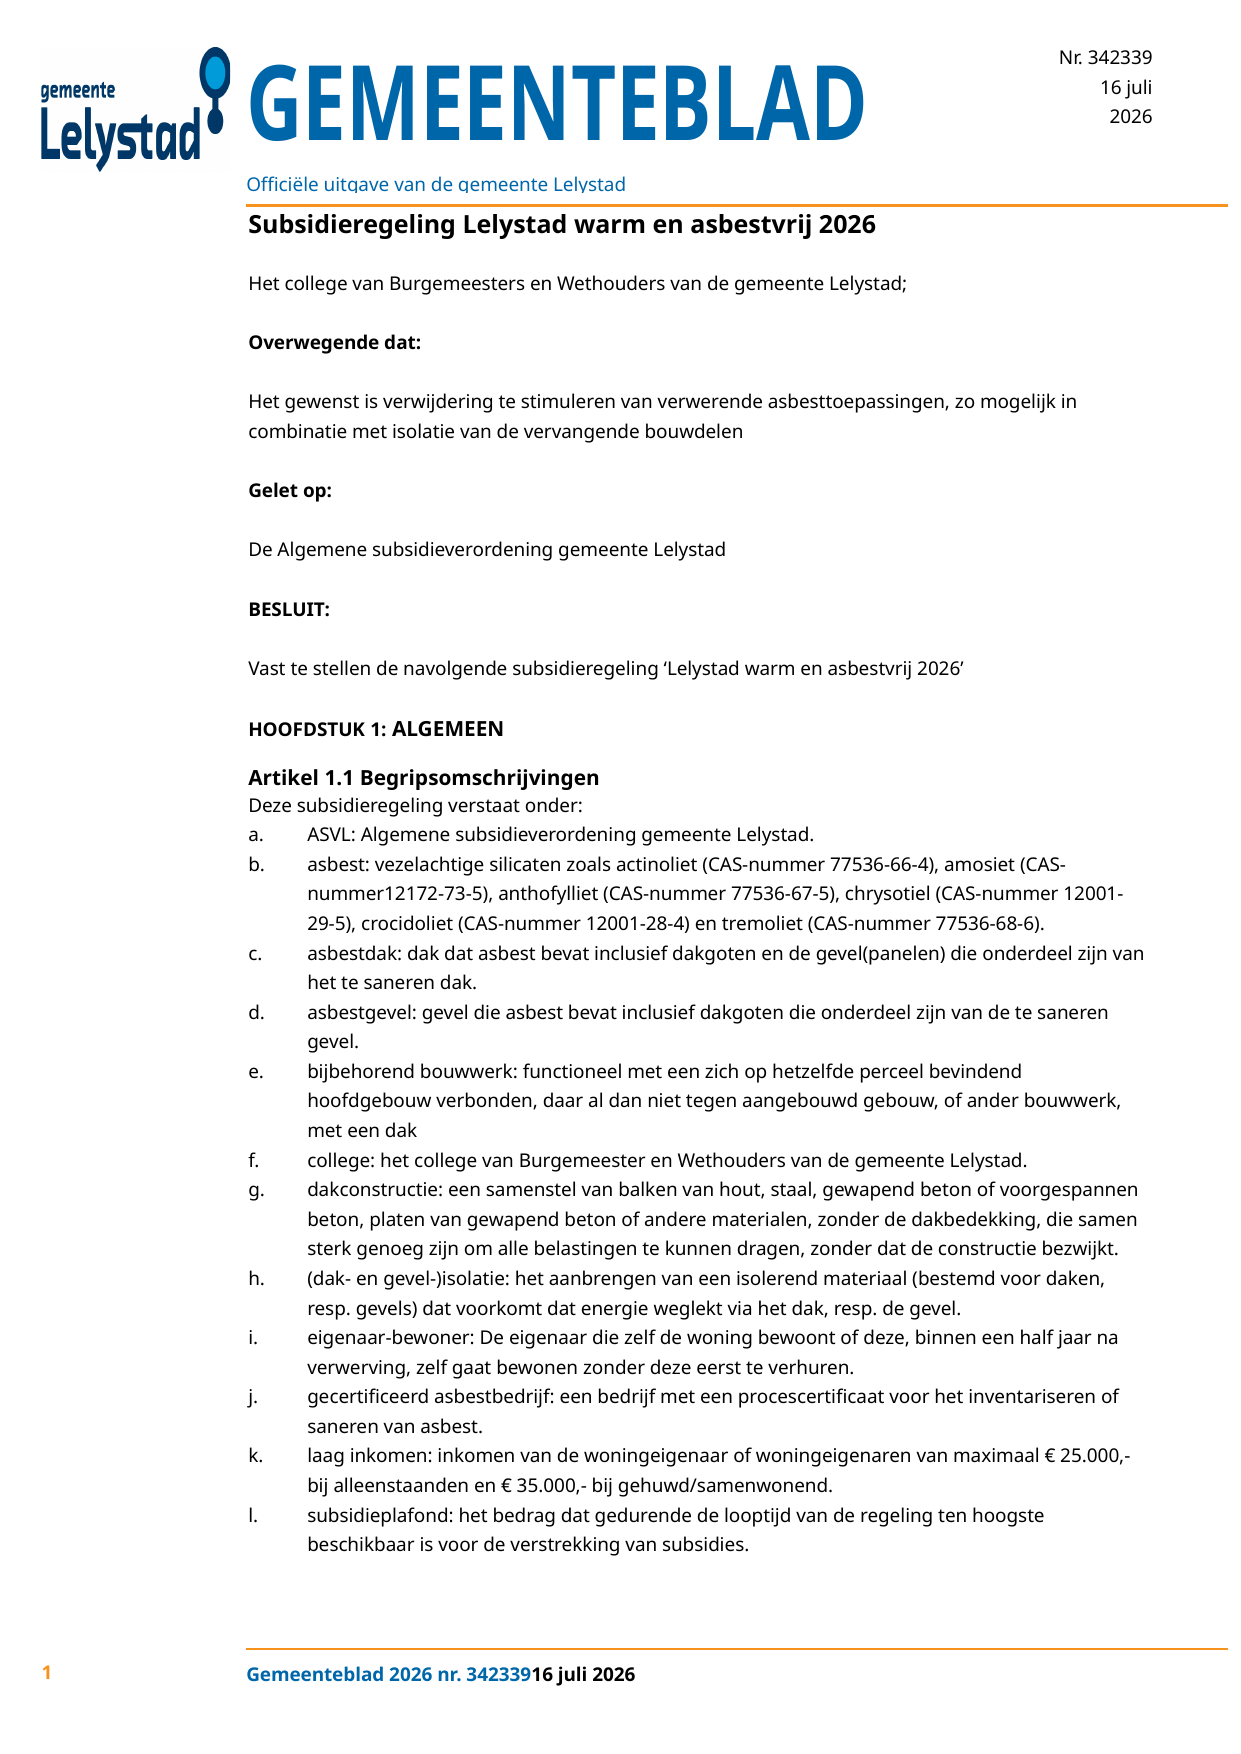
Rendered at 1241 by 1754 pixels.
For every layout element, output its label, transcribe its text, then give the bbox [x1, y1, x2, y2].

text HOOFDSTUK 1: ALGEMEEN [248, 714, 1152, 742]
text Subsidieregeling Lelystad warm en asbestvrij 2026 [248, 207, 1152, 241]
text Gelet op: [248, 477, 1152, 503]
text Vast te stellen de navolgende subsidieregeling ‘Lelystad warm en asbestvrij 2026’ [248, 655, 1152, 681]
list bijbehorend bouwwerk: functioneel met een zich op hetzelfde perceel bevindend hoofdgebouw verbonden, daar al dan niet tegen aangebouwd gebouw, of ander bouwwerk, met een dak [248, 1058, 1152, 1143]
text BESLUIT: [248, 596, 1152, 621]
list asbest: vezelachtige silicaten zoals actinoliet (CAS-nummer 77536-66-4), amosiet (CAS- nummer12172-73-5), anthofylliet (CAS-nummer 77536-67-5), chrysotiel (CAS-nummer 12001- 29-5), crocidoliet (CAS-nummer 12001-28-4) en tremoliet (CAS-nummer 77536-68-6). [248, 851, 1152, 936]
list college: het college van Burgemeester en Wethouders van de gemeente Lelystad. [248, 1147, 1152, 1172]
list eigenaar-bewoner: De eigenaar die zelf de woning bewoont of deze, binnen een half jaar na verwerving, zelf gaat bewonen zonder deze eerst te verhuren. [248, 1324, 1152, 1379]
text Artikel 1.1 Begripsomschrijvingen [248, 763, 1152, 792]
text Deze subsidieregeling verstaat onder: [248, 792, 1152, 817]
list asbestdak: dak dat asbest bevat inclusief dakgoten en de gevel(panelen) die onderdeel zijn van het te saneren dak. [248, 940, 1152, 995]
text Overwegende dat: [248, 329, 1152, 355]
list subsidieplafond: het bedrag dat gedurende de looptijd van de regeling ten hoogste beschikbaar is voor de verstrekking van subsidies. [248, 1502, 1152, 1557]
list dakconstructie: een samenstel van balken van hout, staal, gewapend beton of voorgespannen beton, platen van gewapend beton of andere materialen, zonder de dakbedekking, die samen sterk genoeg zijn om alle belastingen te kunnen dragen, zonder dat de constructie bezwijkt. [248, 1176, 1152, 1261]
list ASVL: Algemene subsidieverordening gemeente Lelystad. [248, 821, 1152, 847]
list laag inkomen: inkomen van de woningeigenaar of woningeigenaren van maximaal € 25.000,- bij alleenstaanden en € 35.000,- bij gehuwd/samenwonend. [248, 1443, 1152, 1498]
list asbestgevel: gevel die asbest bevat inclusief dakgoten die onderdeel zijn van de te saneren gevel. [248, 999, 1152, 1054]
text De Algemene subsidieverordening gemeente Lelystad [248, 537, 1152, 562]
text Het gewenst is verwijdering te stimuleren van verwerende asbesttoepassingen, zo mogelijk in combinatie met isolatie van de vervangende bouwdelen [248, 389, 1152, 444]
picture [41, 47, 231, 172]
list gecertificeerd asbestbedrijf: een bedrijf met een procescertificaat voor het inventariseren of saneren van asbest. [248, 1383, 1152, 1439]
list (dak- en gevel-)isolatie: het aanbrengen van een isolerend materiaal (bestemd voor daken, resp. gevels) dat voorkomt dat energie weglekt via het dak, resp. de gevel. [248, 1265, 1152, 1320]
text Het college van Burgemeesters en Wethouders van de gemeente Lelystad; [248, 270, 1152, 296]
